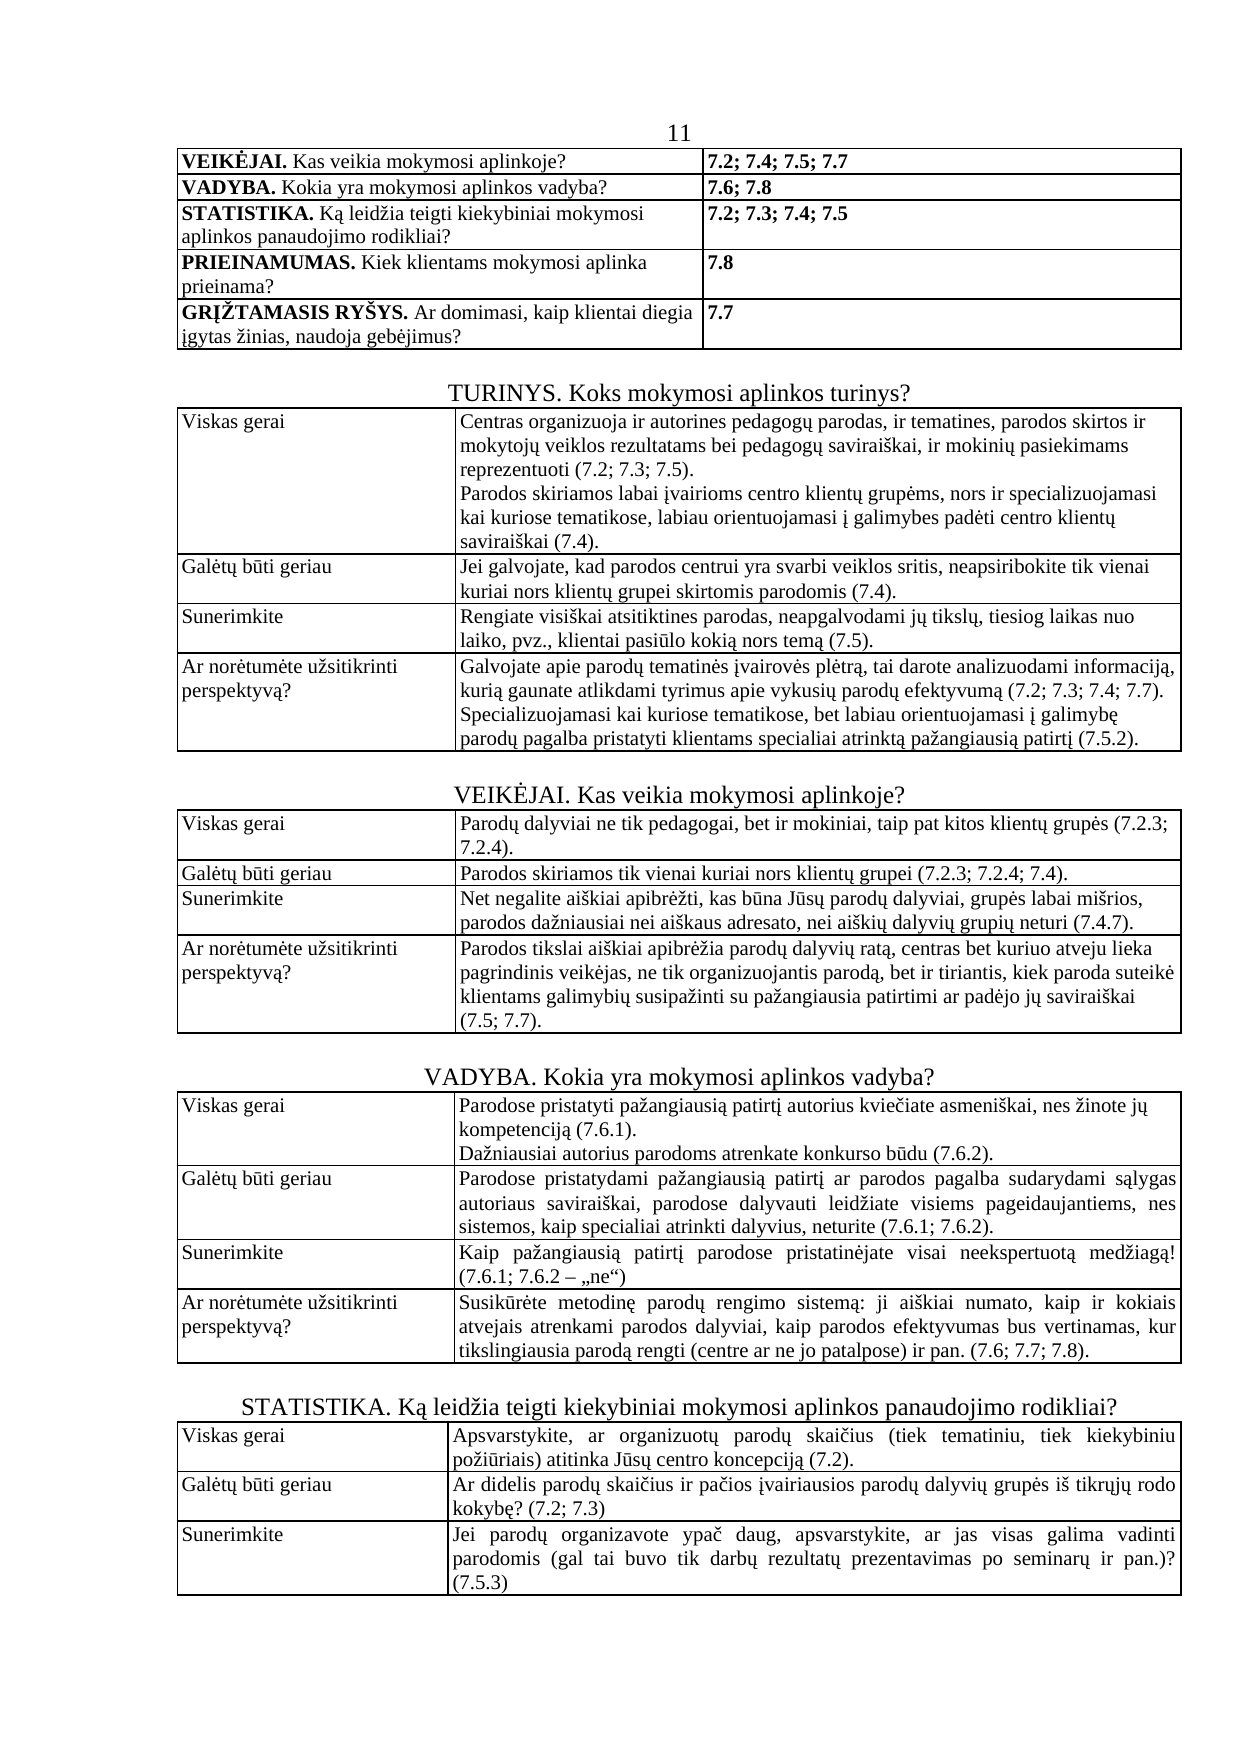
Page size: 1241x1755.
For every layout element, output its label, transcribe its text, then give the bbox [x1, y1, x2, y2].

table_cell Ar norėtumėte užsitikrinti perspektyvą? [178, 936, 455, 1032]
table_header Viskas gerai [178, 409, 455, 553]
table_cell 7.8 [704, 250, 1180, 298]
table_header Viskas gerai [178, 1423, 447, 1471]
text STATISTIKA. Ką leidžia teigti kiekybiniai mokymosi aplinkos panaudojimo rodikliai? [177, 1392, 1181, 1421]
table_cell Galėtų būti geriau [178, 1472, 447, 1520]
table_cell Ar norėtumėte užsitikrinti perspektyvą? [178, 1290, 454, 1362]
table_cell Sunerimkite [178, 1522, 447, 1594]
table_cell 7.2; 7.3; 7.4; 7.5 [704, 201, 1180, 248]
table_cell Galėtų būti geriau [178, 1166, 454, 1238]
text TURINYS. Koks mokymosi aplinkos turinys? [177, 378, 1181, 407]
table_cell Galėtų būti geriau [178, 555, 455, 603]
text VADYBA. Kokia yra mokymosi aplinkos vadyba? [177, 1062, 1181, 1091]
table_cell Ar norėtumėte užsitikrinti perspektyvą? [178, 654, 455, 750]
table_header Viskas gerai [178, 811, 455, 859]
text VEIKĖJAI. Kas veikia mokymosi aplinkoje? [177, 780, 1181, 809]
table_cell Sunerimkite [178, 604, 455, 652]
table_cell Sunerimkite [178, 1240, 454, 1288]
table_cell Sunerimkite [178, 886, 455, 934]
table_header Viskas gerai [178, 1093, 454, 1165]
table_cell 7.7 [704, 300, 1180, 348]
